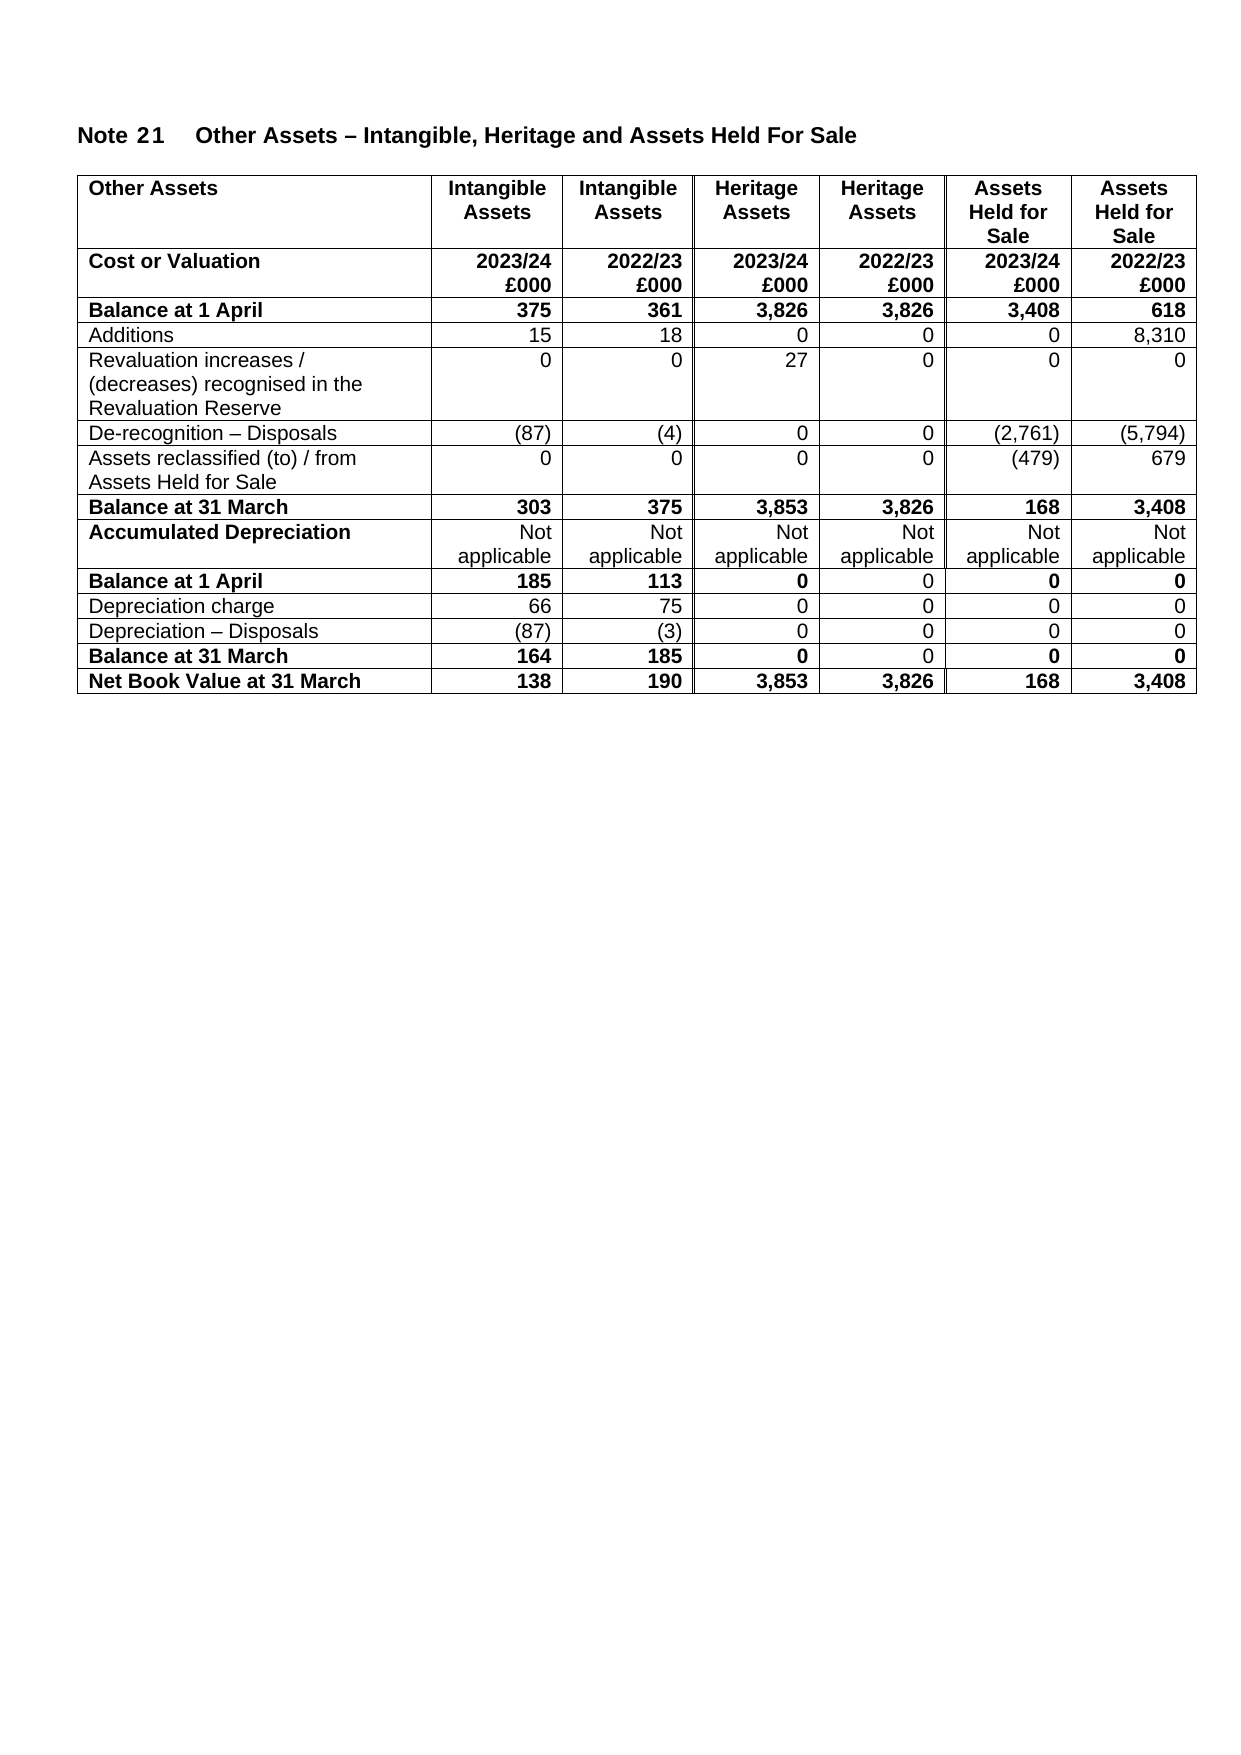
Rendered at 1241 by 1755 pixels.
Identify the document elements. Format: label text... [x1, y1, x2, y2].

table_cell 0 [820, 569, 945, 593]
table_cell 2022/23 £000 [563, 249, 692, 297]
table_header Other Assets [78, 176, 431, 248]
table_cell 375 [563, 495, 692, 519]
table_cell 0 [695, 421, 819, 445]
table_cell Accumulated Depreciation [78, 520, 431, 568]
table_cell 0 [695, 619, 819, 643]
table_cell Cost or Valuation [78, 249, 431, 297]
table_cell 66 [432, 594, 562, 618]
table_cell 0 [820, 644, 945, 668]
table_cell 0 [946, 594, 1071, 618]
table_cell 185 [563, 644, 692, 668]
table_header Assets Held for Sale [1072, 176, 1196, 248]
table_cell 3,408 [947, 298, 1071, 322]
table_cell 0 [820, 421, 944, 445]
table_cell (2,761) [947, 421, 1071, 445]
table_cell 0 [820, 594, 945, 618]
table_header Intangible Assets [563, 176, 692, 248]
table_cell 0 [820, 446, 944, 494]
table_cell 2023/24 £000 [432, 249, 562, 297]
table_cell 0 [946, 619, 1071, 643]
table_cell Revaluation increases / (decreases) recognised in the Revaluation Reserve [78, 348, 431, 420]
table_cell 0 [820, 619, 945, 643]
table_cell (87) [432, 421, 562, 445]
table_cell 0 [1072, 569, 1196, 593]
table_cell 0 [695, 569, 819, 593]
table_cell 3,408 [1072, 495, 1196, 519]
table_cell 0 [1072, 594, 1196, 618]
table_cell Not applicable [820, 520, 944, 568]
table_cell 361 [563, 298, 692, 322]
table_cell 2023/24 £000 [947, 249, 1071, 297]
table_cell 0 [946, 644, 1071, 668]
table_cell Depreciation – Disposals [78, 619, 431, 643]
table_cell Balance at 1 April [78, 569, 431, 593]
table_cell 15 [432, 323, 562, 347]
table_cell 303 [432, 495, 562, 519]
table_cell Not applicable [947, 520, 1071, 568]
table_cell 27 [695, 348, 819, 420]
table_cell 0 [563, 446, 692, 494]
table_cell Not applicable [432, 520, 562, 568]
table_cell 618 [1072, 298, 1196, 322]
table_cell 0 [820, 323, 944, 347]
table_cell 3,826 [820, 495, 944, 519]
subtitle Note 21 Other Assets – Intangible, Heritage and Assets Held For Sale [77, 122, 1197, 148]
table_cell 18 [563, 323, 692, 347]
table_cell Not applicable [563, 520, 692, 568]
table_cell 0 [1072, 348, 1196, 420]
table_cell 2023/24 £000 [695, 249, 819, 297]
table_cell (3) [563, 619, 692, 643]
table_cell 3,853 [695, 495, 819, 519]
table_cell 168 [947, 495, 1071, 519]
table_cell Balance at 31 March [78, 495, 431, 519]
table_cell 3,826 [695, 298, 819, 322]
table_cell 75 [563, 594, 692, 618]
table_cell 185 [432, 569, 562, 593]
table_cell 2022/23 £000 [820, 249, 944, 297]
table_cell 679 [1072, 446, 1196, 494]
table_cell 0 [695, 323, 819, 347]
table_cell Additions [78, 323, 431, 347]
table_cell (4) [563, 421, 692, 445]
table_cell 0 [432, 446, 562, 494]
table_cell Assets reclassified (to) / from Assets Held for Sale [78, 446, 431, 494]
table_header Heritage Assets [820, 176, 944, 248]
table_cell 164 [432, 644, 562, 668]
table_cell (87) [432, 619, 562, 643]
table_cell 3,826 [820, 298, 944, 322]
table_cell 113 [563, 569, 692, 593]
table_cell 0 [695, 644, 819, 668]
table_cell 0 [1072, 619, 1196, 643]
table_cell 0 [432, 348, 562, 420]
table_cell 0 [695, 594, 819, 618]
table_cell 3,408 [1072, 669, 1196, 693]
table_cell 0 [820, 348, 944, 420]
table_cell 138 [432, 669, 562, 693]
table_cell 2022/23 £000 [1072, 249, 1196, 297]
table_cell Not applicable [695, 520, 819, 568]
table_cell De-recognition – Disposals [78, 421, 431, 445]
table_cell 375 [432, 298, 562, 322]
table_cell 0 [563, 348, 692, 420]
table_header Heritage Assets [695, 176, 819, 248]
table_cell 0 [946, 569, 1071, 593]
table_cell 0 [1072, 644, 1196, 668]
table_cell Balance at 1 April [78, 298, 431, 322]
table_cell Not applicable [1072, 520, 1196, 568]
table_cell 0 [947, 348, 1071, 420]
table_cell Net Book Value at 31 March [78, 669, 431, 693]
table_cell Balance at 31 March [78, 644, 431, 668]
table_cell 168 [947, 669, 1071, 693]
table_cell 0 [947, 323, 1071, 347]
table_cell Depreciation charge [78, 594, 431, 618]
table_cell 8,310 [1072, 323, 1196, 347]
table_cell 190 [563, 669, 692, 693]
table_cell (479) [947, 446, 1071, 494]
table_cell 3,853 [695, 669, 819, 693]
table_cell 3,826 [820, 669, 944, 693]
table_header Assets Held for Sale [947, 176, 1071, 248]
table_cell (5,794) [1072, 421, 1196, 445]
table_header Intangible Assets [432, 176, 562, 248]
table_cell 0 [695, 446, 819, 494]
